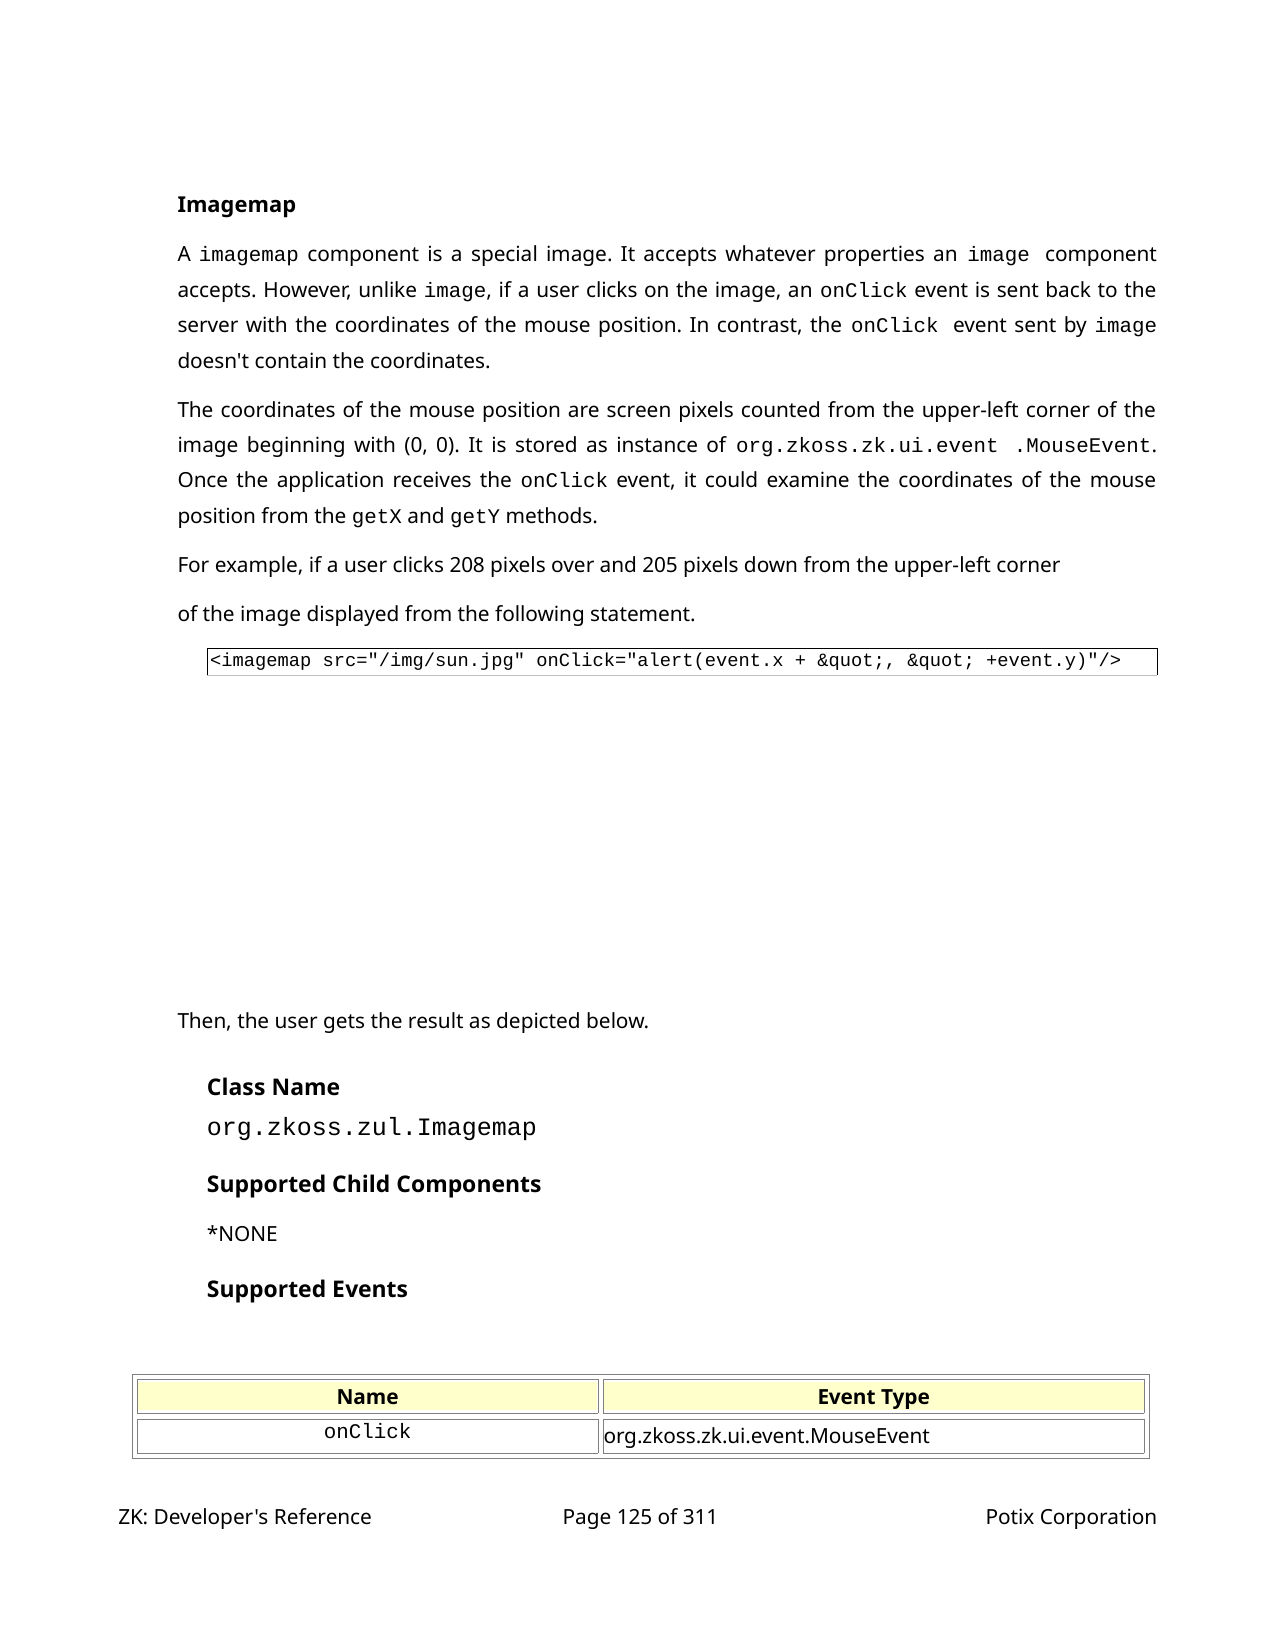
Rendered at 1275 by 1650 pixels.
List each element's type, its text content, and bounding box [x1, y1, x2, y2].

subtitle Imagemap [177, 189, 1157, 219]
table_header Name [134, 1375, 600, 1413]
text A imagemap component is a special image. It accepts whatever properties an image component accepts. However, unlike image, if a user clicks on the image, an onClick event is sent back to the server with the coordinates of the mouse position. In contrast, the onClick event sent by image doesn't contain the coordinates. [177, 239, 1157, 374]
text *NONE [207, 1219, 1157, 1248]
text For example, if a user clicks 208 pixels over and 205 pixels down from the upper-left corner [177, 550, 1157, 578]
table_cell onClick [134, 1413, 600, 1452]
subtitle Supported Child Components [207, 1168, 1157, 1199]
subtitle Supported Events [207, 1273, 1157, 1304]
text The coordinates of the mouse position are screen pixels counted from the upper-left corner of the image beginning with (0, 0). It is stored as instance of org.zkoss.zk.ui.event .MouseEvent. Once the application receives the onClick event, it could examine the coordinates of the mouse position from the getX and getY methods. [177, 395, 1157, 530]
text of the image displayed from the following statement. [177, 599, 1157, 627]
table_cell org.zkoss.zk.ui.event.MouseEvent [600, 1413, 1147, 1452]
subtitle Class Name [207, 1071, 1157, 1102]
text Then, the user gets the result as depicted below. [177, 696, 1157, 1034]
text <imagemap src="/img/sun.jpg" onClick="alert(event.x + &quot;, &quot; +event.y)"/> [208, 649, 1157, 675]
table_header Event Type [600, 1375, 1147, 1413]
text org.zkoss.zul.Imagemap [207, 1114, 1157, 1143]
